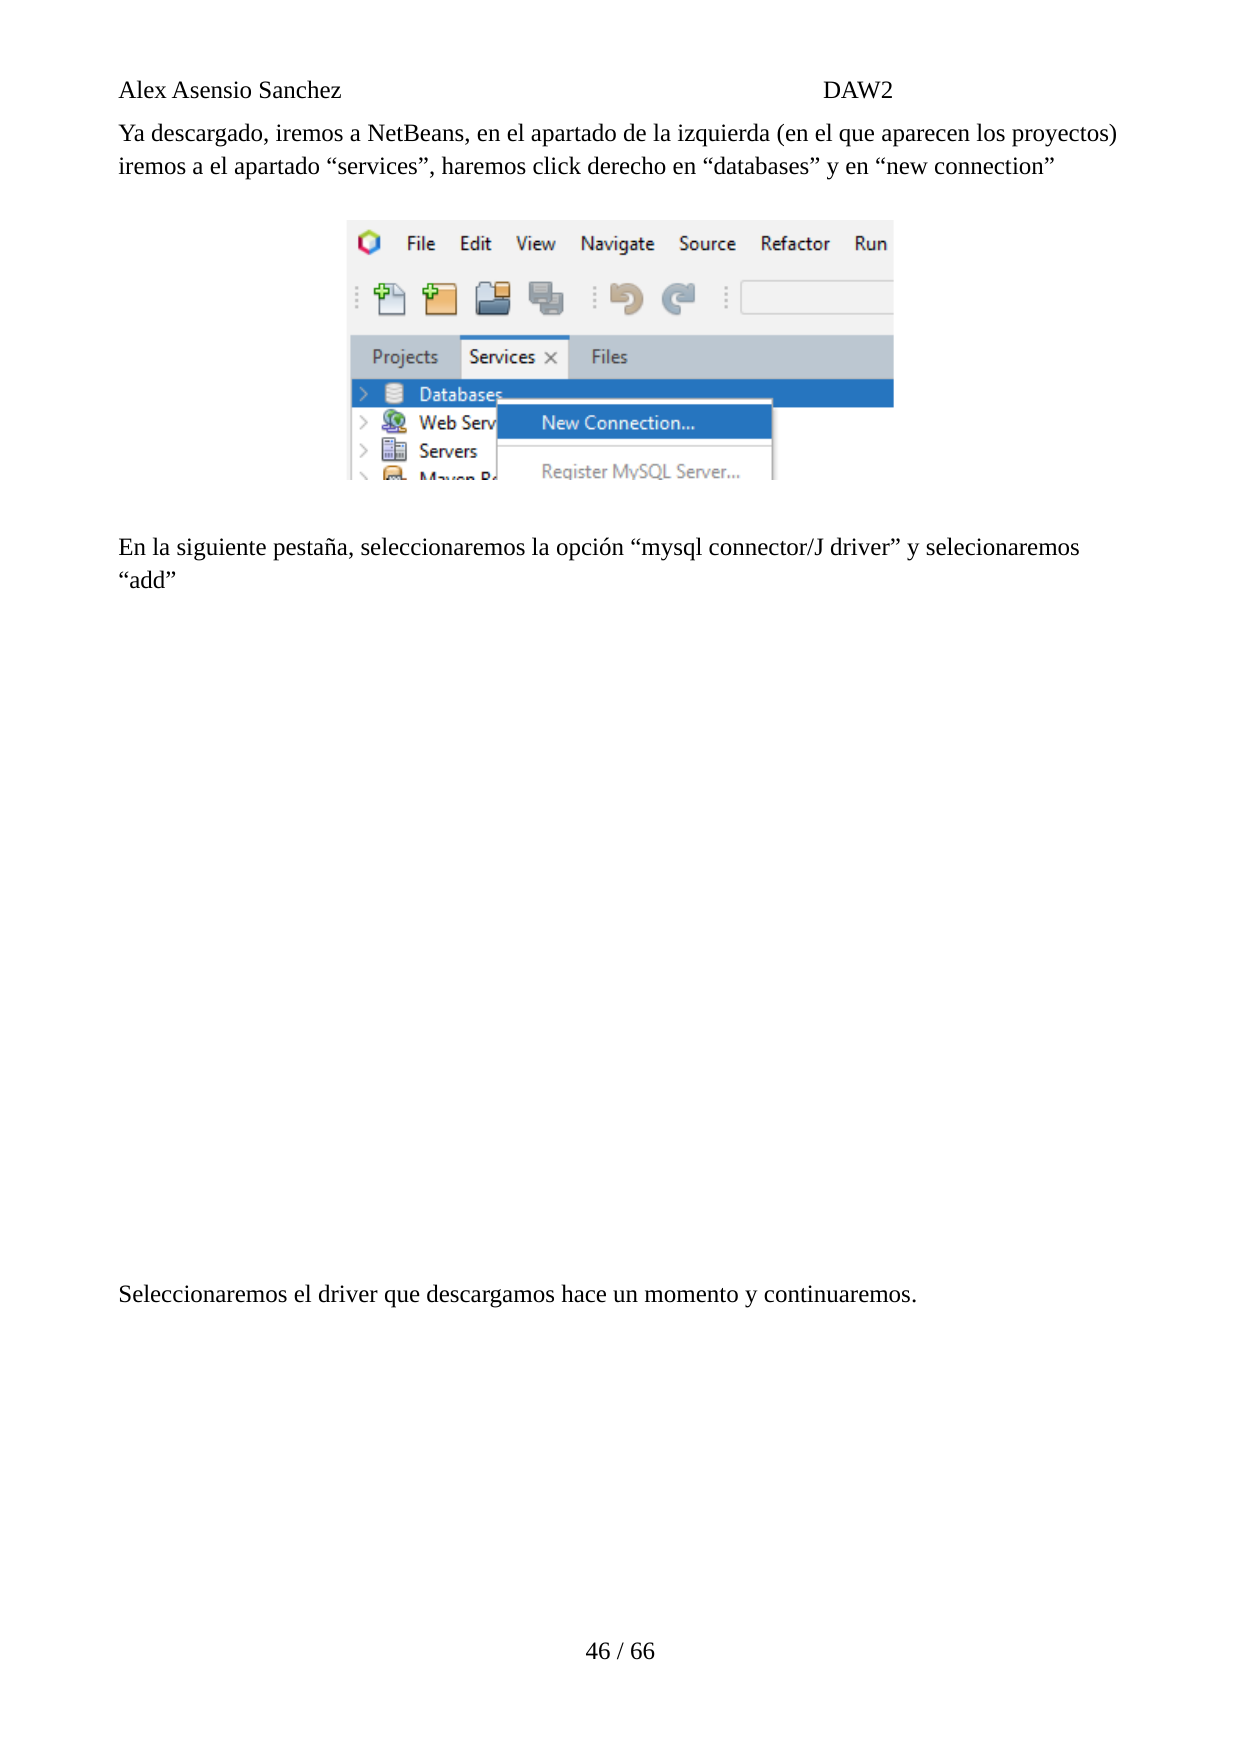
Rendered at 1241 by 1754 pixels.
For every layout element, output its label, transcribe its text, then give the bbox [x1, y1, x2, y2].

text En la siguiente pestaña, seleccionaremos la opción “mysql connector/J driver” y selecionaremos “add” [118, 532, 1122, 594]
text Seleccionaremos el driver que descargamos hace un momento y continuaremos. [118, 1279, 1122, 1308]
text Ya descargado, iremos a NetBeans, en el apartado de la izquierda (en el que aparecen los proyectos) iremos a el apartado “services”, haremos click derecho en “databases” y en “new connection” [118, 118, 1122, 180]
